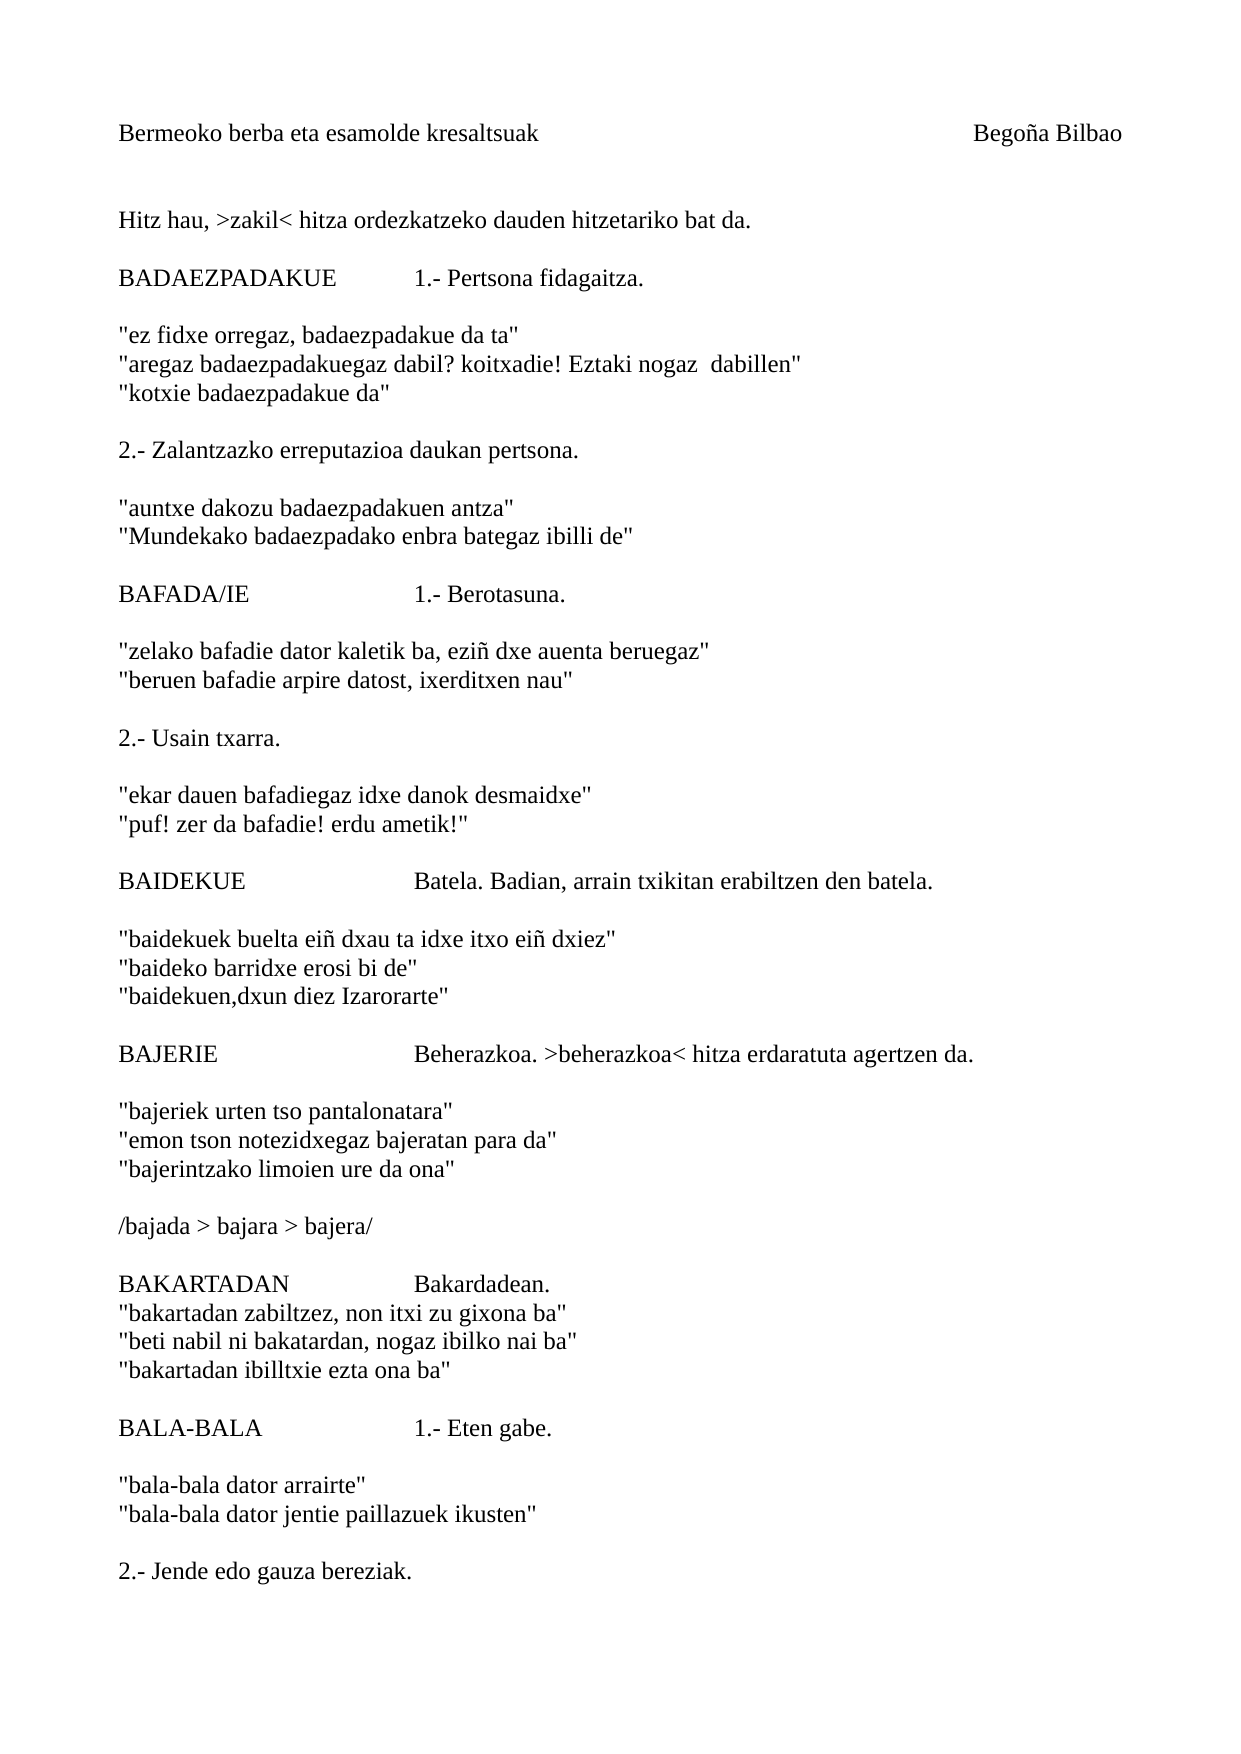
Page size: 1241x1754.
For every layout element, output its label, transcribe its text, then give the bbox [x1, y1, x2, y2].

text "auntxe dakozu badaezpadakuen antza" [118, 493, 1122, 521]
text BAJERIE Beherazkoa. >beherazkoa< hitza erdaratuta agertzen da. [118, 1039, 1122, 1068]
text 2.- Usain txarra. [118, 723, 1122, 751]
text "baideko barridxe erosi bi de" [118, 953, 1122, 981]
text "puf! zer da bafadie! erdu ametik!" [118, 809, 1122, 838]
text "beti nabil ni bakatardan, nogaz ibilko nai ba" [118, 1326, 1122, 1355]
text Hitz hau, >zakil< hitza ordezkatzeko dauden hitzetariko bat da. [118, 205, 1122, 234]
text "beruen bafadie arpire datost, ixerditxen nau" [118, 665, 1122, 694]
text /bajada > bajara > bajera/ [118, 1211, 1122, 1240]
text "ekar dauen bafadiegaz idxe danok desmaidxe" [118, 780, 1122, 809]
text BALA-BALA 1.- Eten gabe. [118, 1413, 1122, 1441]
text "kotxie badaezpadakue da" [118, 378, 1122, 406]
text "baidekuek buelta eiñ dxau ta idxe itxo eiñ dxiez" [118, 924, 1122, 953]
text "Mundekako badaezpadako enbra bategaz ibilli de" [118, 521, 1122, 550]
text "bakartadan zabiltzez, non itxi zu gixona ba" [118, 1298, 1122, 1326]
text BAFADA/IE 1.- Berotasuna. [118, 579, 1122, 608]
text "bala-bala dator jentie paillazuek ikusten" [118, 1499, 1122, 1528]
text "bajeriek urten tso pantalonatara" [118, 1096, 1122, 1125]
text 2.- Zalantzazko erreputazioa daukan pertsona. [118, 435, 1122, 464]
text "baidekuen,dxun diez Izarorarte" [118, 981, 1122, 1010]
text BADAEZPADAKUE 1.- Pertsona fidagaitza. [118, 263, 1122, 291]
text "zelako bafadie dator kaletik ba, eziñ dxe auenta beruegaz" [118, 636, 1122, 665]
text "bajerintzako limoien ure da ona" [118, 1154, 1122, 1183]
text BAKARTADAN Bakardadean. [118, 1269, 1122, 1298]
text "bala-bala dator arrairte" [118, 1470, 1122, 1499]
text 2.- Jende edo gauza bereziak. [118, 1556, 1122, 1585]
text "ez fidxe orregaz, badaezpadakue da ta" [118, 320, 1122, 349]
text "aregaz badaezpadakuegaz dabil? koitxadie! Eztaki nogaz dabillen" [118, 349, 1122, 378]
text BAIDEKUE Batela. Badian, arrain txikitan erabiltzen den batela. [118, 866, 1122, 895]
text "emon tson notezidxegaz bajeratan para da" [118, 1125, 1122, 1154]
text "bakartadan ibilltxie ezta ona ba" [118, 1355, 1122, 1384]
